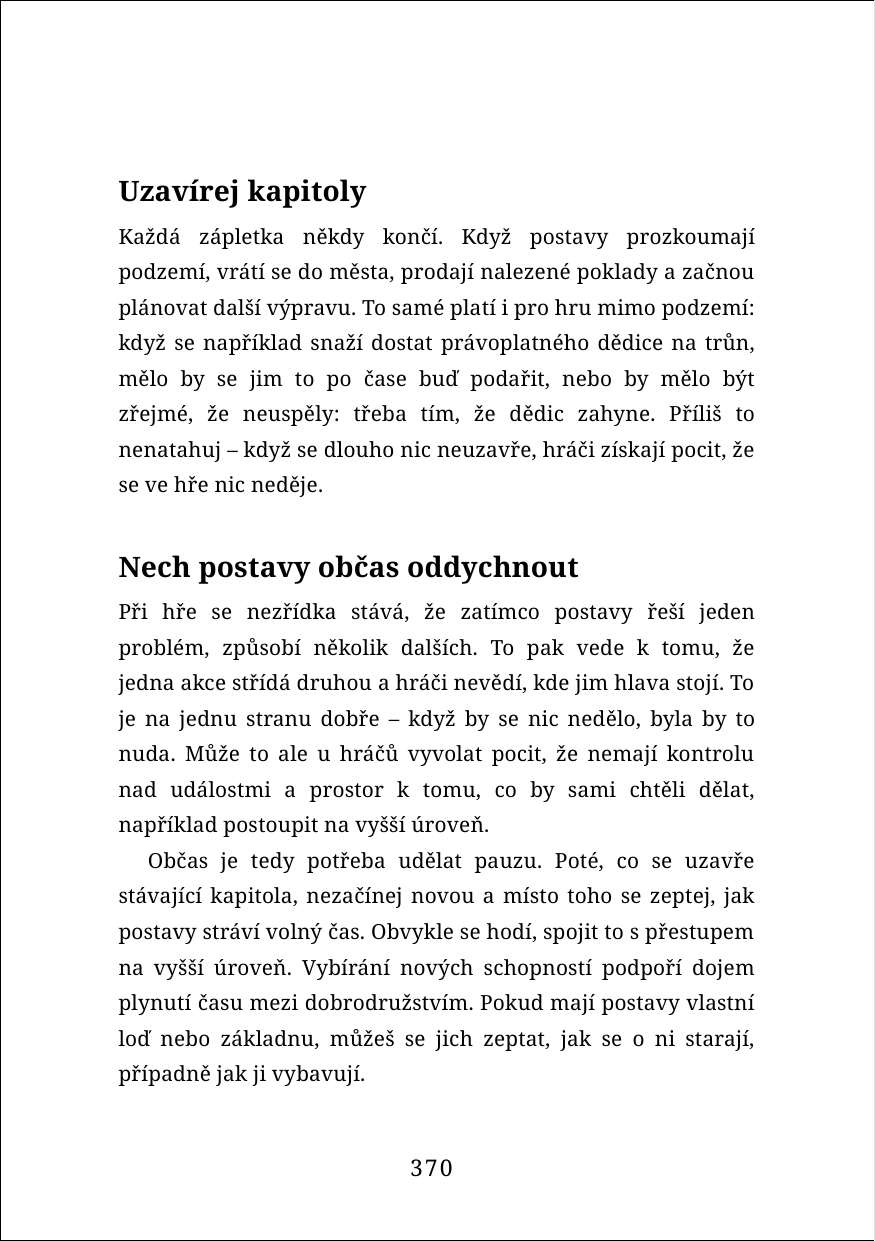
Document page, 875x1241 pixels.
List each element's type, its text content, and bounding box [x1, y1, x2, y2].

text Každá zápletka někdy končí. Když postavy prozkoumají podzemí, vrátí se do města, prodají nalezené poklady a začnou plánovat další výpravu. To samé platí i pro hru mimo podzemí: když se například snaží dostat právoplatného dědice na trůn, mělo by se jim to po čase buď podařit, nebo by mělo být zřejmé, že neuspěly: třeba tím, že dědic zahyne. Příliš to nenatahuj – když se dlouho nic neuzavře, hráči získají pocit, že se ve hře nic neděje. [118, 222, 756, 499]
text Při hře se nezřídka stává, že zatímco postavy řeší jeden problém, způsobí několik dalších. To pak vede k tomu, že jedna akce střídá druhou a hráči nevědí, kde jim hlava stojí. To je na jednu stranu dobře – když by se nic nedělo, byla by to nuda. Může to ale u hráčů vyvolat pocit, že nemají kontrolu nad událostmi a prostor k tomu, co by sami chtěli dělat, například postoupit na vyšší úroveň. Občas je tedy potřeba udělat pauzu. Poté, co se uzavře stávající kapitola, nezačínej novou a místo toho se zeptej, jak postavy stráví volný čas. Obvykle se hodí, spojit to s přestupem na vyšší úroveň. Vybírání nových schopností podpoří dojem plynutí času mezi dobrodružstvím. Pokud mají postavy vlastní loď nebo základnu, můžeš se jich zeptat, jak se o ni starají, případně jak ji vybavují. [118, 597, 756, 1088]
subtitle Uzavírej kapitoly [118, 172, 756, 210]
subtitle Nech postavy občas oddychnout [118, 547, 756, 586]
